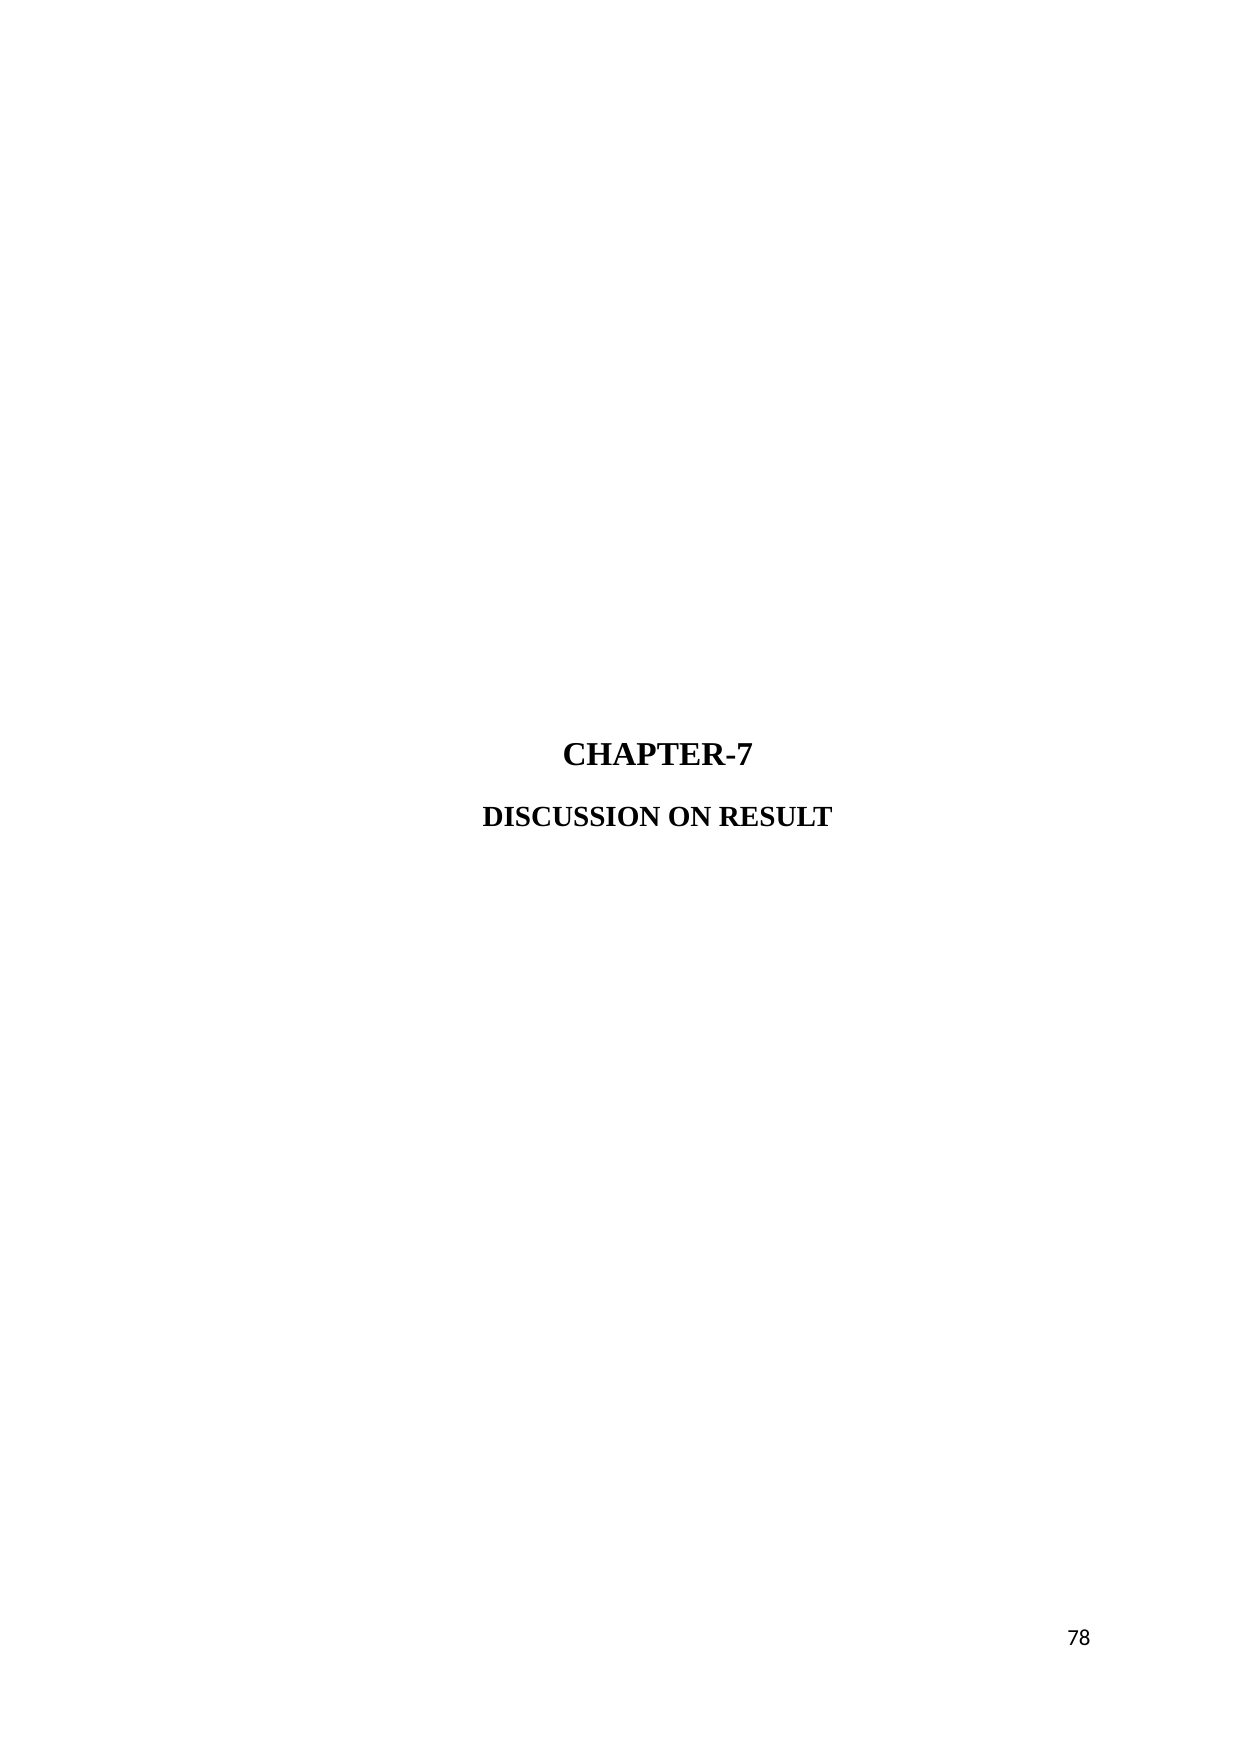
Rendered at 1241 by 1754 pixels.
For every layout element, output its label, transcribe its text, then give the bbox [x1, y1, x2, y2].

subtitle DISCUSSION ON RESULT [225, 799, 1090, 832]
subtitle CHAPTER-7 [225, 734, 1090, 772]
